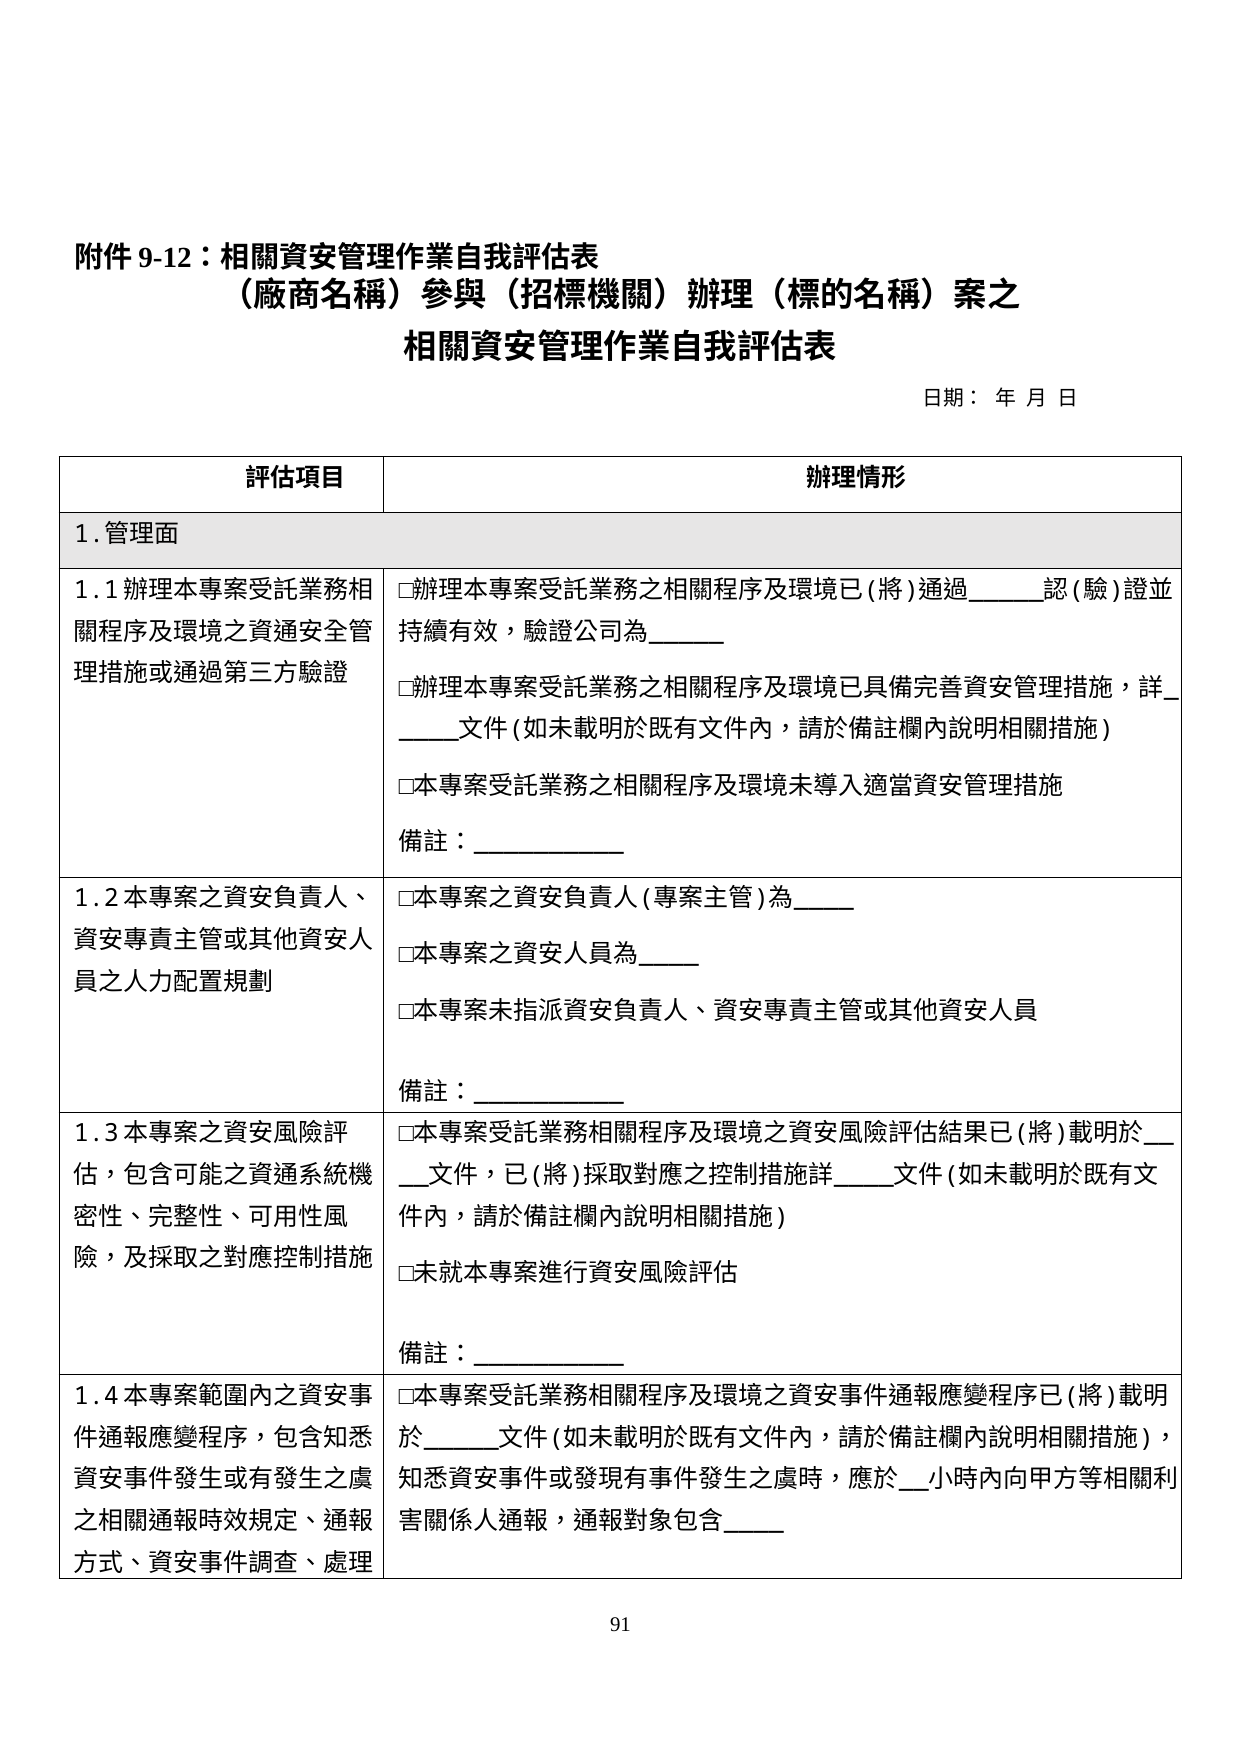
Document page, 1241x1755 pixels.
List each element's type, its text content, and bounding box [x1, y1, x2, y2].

table_cell □本專案之資安負責人(專案主管)為____ □本專案之資安人員為____ □本專案未指派資安負責人、資安專責主管或其他資安人員 備註：__________ [384, 878, 1181, 1112]
table_cell □辦理本專案受託業務之相關程序及環境已(將)通過_____認(驗)證並持續有效，驗證公司為_____ □辦理本專案受託業務之相關程序及環境已具備完善資安管理措施，詳_____文件(如未載明於既有文件內，請於備註欄內說明相關措施) □本專案受託業務之相關程序及環境未導入適當資安管理措施 備註：__________ [384, 569, 1181, 877]
text 相關資安管理作業自我評估表 [59, 329, 1181, 366]
table_cell □本專案受託業務相關程序及環境之資安事件通報應變程序已(將)載明於_____文件(如未載明於既有文件內，請於備註欄內說明相關措施)，知悉資安事件或發現有事件發生之虞時，應於__小時內向甲方等相關利害關係人通報，通報對象包含____ [384, 1375, 1181, 1578]
table_header 評估項目 [60, 457, 383, 512]
text 日期： 年 月 日 [153, 381, 1078, 411]
table_cell 1.4本專案範圍內之資安事件通報應變程序，包含知悉資安事件發生或有發生之虞之相關通報時效規定、通報方式、資安事件調查、處理 [60, 1375, 383, 1578]
table_cell 1.3本專案之資安風險評估，包含可能之資通系統機密性、完整性、可用性風險，及採取之對應控制措施 [60, 1113, 383, 1374]
table_cell 1.管理面 [60, 513, 1181, 568]
table_cell □本專案受託業務相關程序及環境之資安風險評估結果已(將)載明於____文件，已(將)採取對應之控制措施詳____文件(如未載明於既有文件內，請於備註欄內說明相關措施) □未就本專案進行資安風險評估 備註：__________ [384, 1113, 1181, 1374]
table_cell 1.1辦理本專案受託業務相關程序及環境之資通安全管理措施或通過第三方驗證 [60, 569, 383, 877]
table_cell 1.2本專案之資安負責人、資安專責主管或其他資安人員之人力配置規劃 [60, 878, 383, 1112]
text 附件9-12：相關資安管理作業自我評估表 [74, 231, 1181, 277]
text （廠商名稱）參與（招標機關）辦理（標的名稱）案之 [59, 277, 1181, 314]
table_header 辦理情形 [384, 457, 1181, 512]
